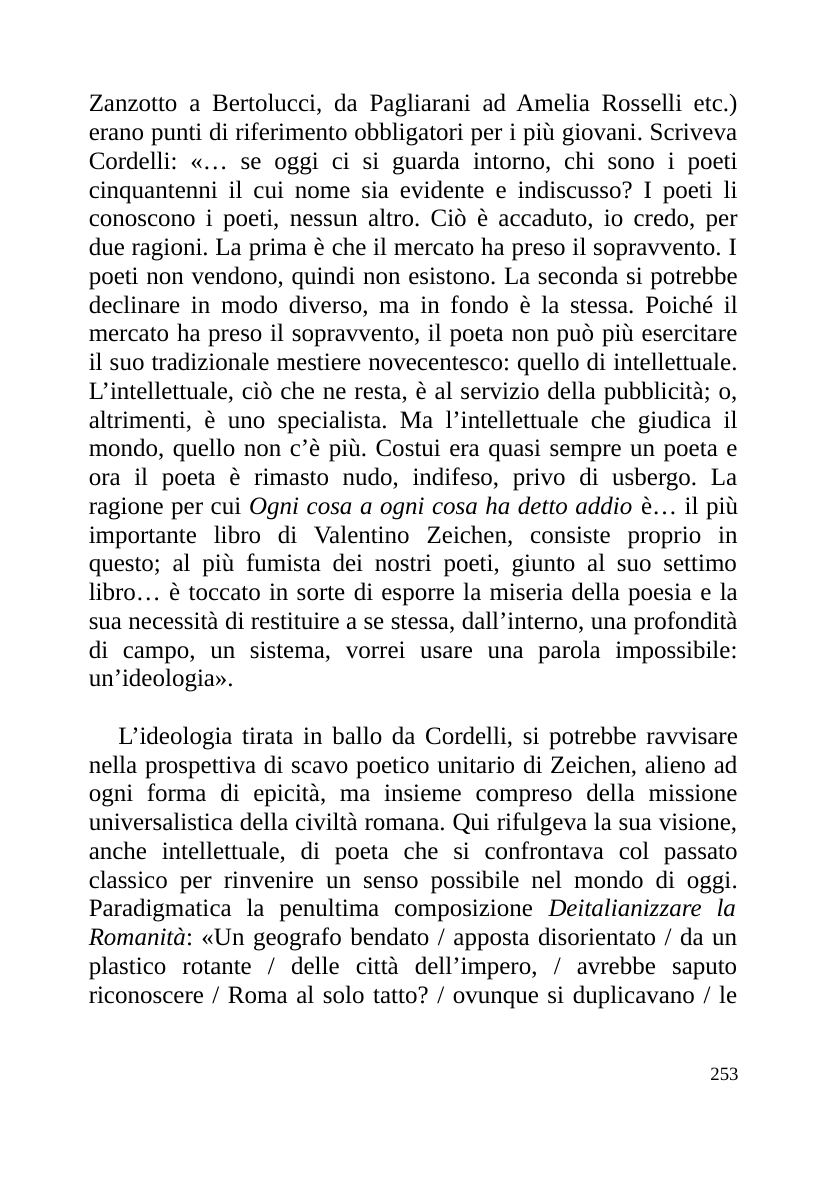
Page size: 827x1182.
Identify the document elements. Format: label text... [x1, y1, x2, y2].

text Zanzotto a Bertolucci, da Pagliarani ad Amelia Rosselli etc.) erano punti di riferimento obbligatori per i più giovani. Scriveva Cordelli: «… se oggi ci si guarda intorno, chi sono i poeti cinquantenni il cui nome sia evidente e indiscusso? I poeti li conoscono i poeti, nessun altro. Ciò è accaduto, io credo, per due ragioni. La prima è che il mercato ha preso il sopravvento. I poeti non vendono, quindi non esistono. La seconda si potrebbe declinare in modo diverso, ma in fondo è la stessa. Poiché il mercato ha preso il sopravvento, il poeta non può più esercitare il suo tradizionale mestiere novecentesco: quello di intellettuale. L’intellettuale, ciò che ne resta, è al servizio della pubblicità; o, altrimenti, è uno specialista. Ma l’intellettuale che giudica il mondo, quello non c’è più. Costui era quasi sempre un poeta e ora il poeta è rimasto nudo, indifeso, privo di usbergo. La ragione per cui Ogni cosa a ogni cosa ha detto addio è… il più importante libro di Valentino Zeichen, consiste proprio in questo; al più fumista dei nostri poeti, giunto al suo settimo libro… è toccato in sorte di esporre la miseria della poesia e la sua necessità di restituire a se stessa, dall’interno, una profondità di campo, un sistema, vorrei usare una parola impossibile: un’ideologia». [88, 88, 738, 692]
text L’ideologia tirata in ballo da Cordelli, si potrebbe ravvisare nella prospettiva di scavo poetico unitario di Zeichen, alieno ad ogni forma di epicità, ma insieme compreso della missione universalistica della civiltà romana. Qui rifulgeva la sua visione, anche intellettuale, di poeta che si confrontava col passato classico per rinvenire un senso possibile nel mondo di oggi. Paradigmatica la penultima composizione Deitalianizzare la Romanità: «Un geografo bendato / apposta disorientato / da un plastico rotante / delle città dell’impero, / avrebbe saputo riconoscere / Roma al solo tatto? / ovunque si duplicavano / le [88, 721, 738, 1008]
